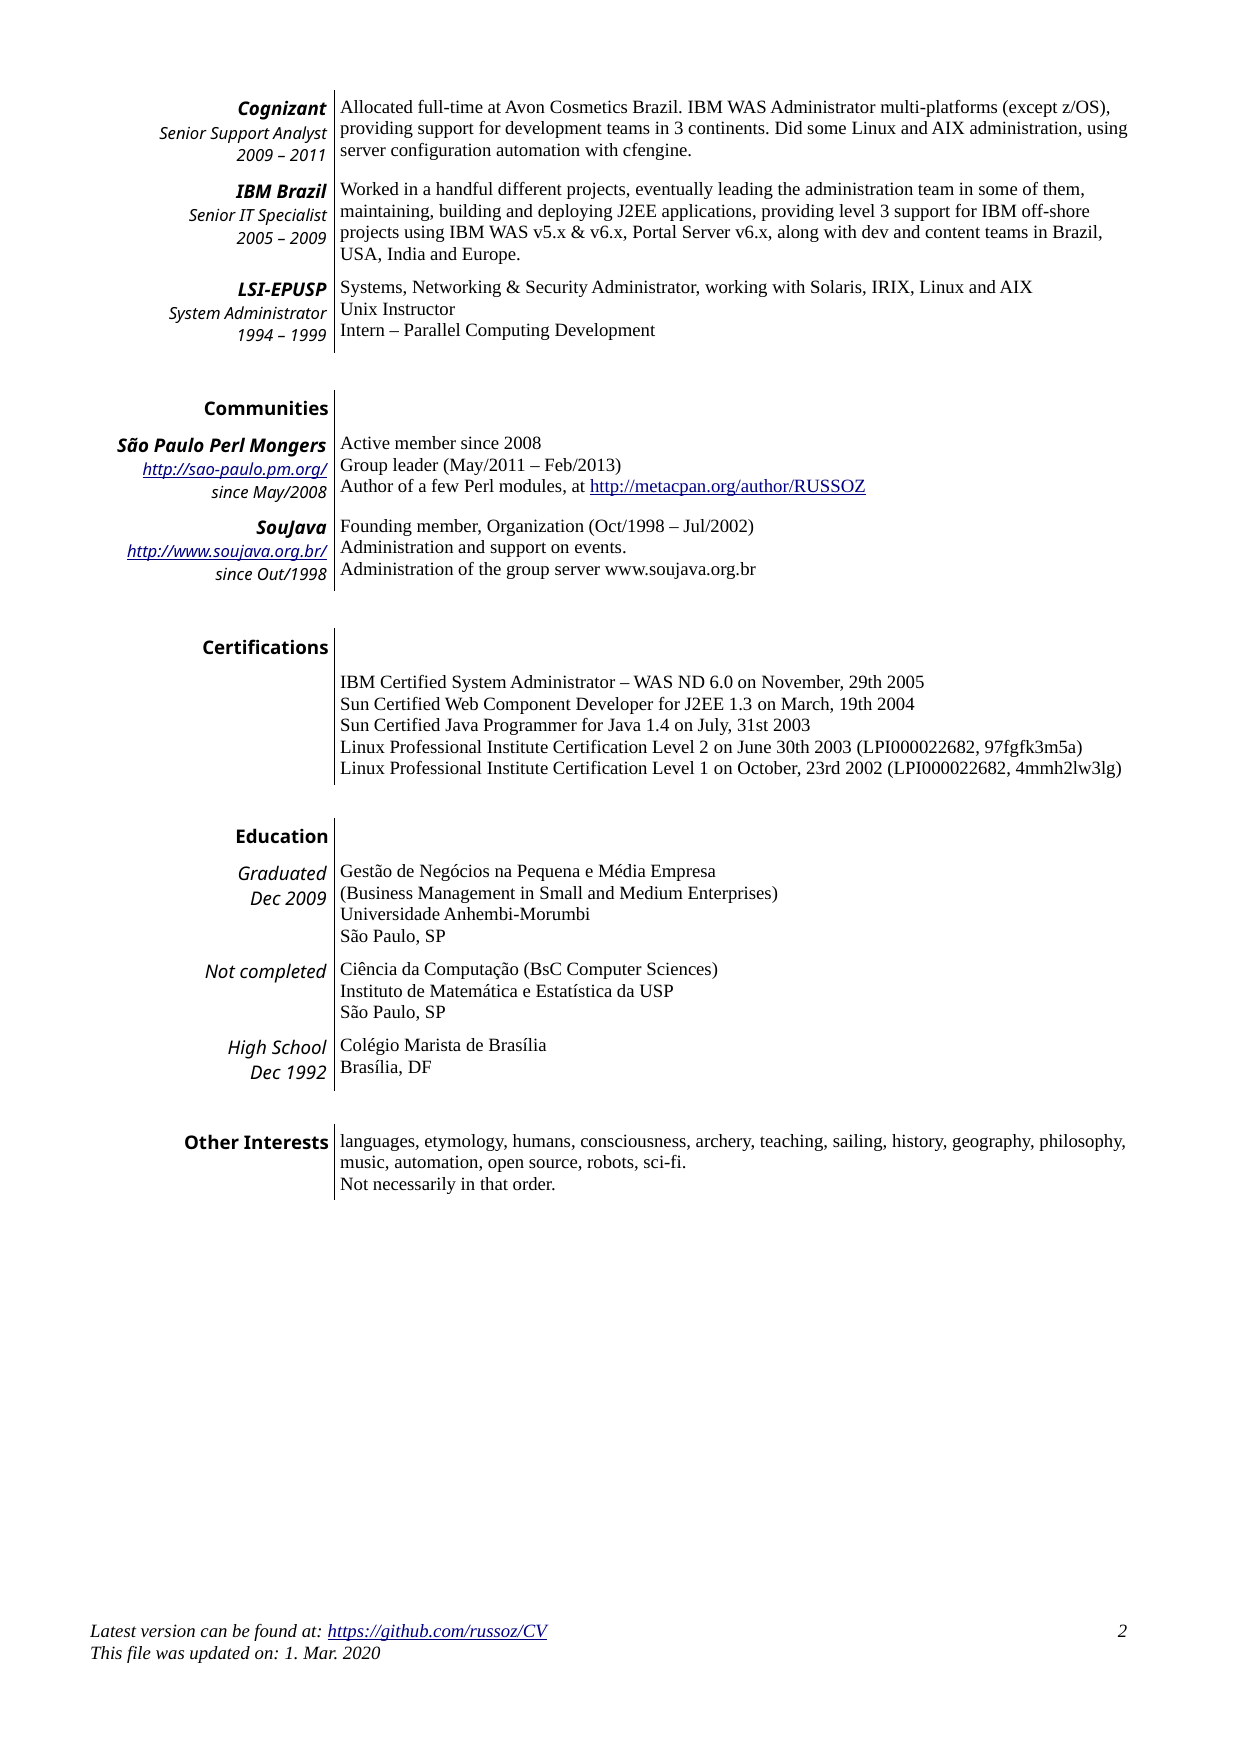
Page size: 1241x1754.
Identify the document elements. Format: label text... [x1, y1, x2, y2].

table_cell [90, 353, 334, 389]
table_cell IBM Certified System Administrator – WAS ND 6.0 on November, 29th 2005 Sun Certified Web Component Developer for J2EE 1.3 on March, 19th 2004 Sun Certified Java Programmer for Java 1.4 on July, 31st 2003 Linux Professional Institute Certification Level 2 on June 30th 2003 (LPI000022682, 97fgfk3m5a) Linux Professional Institute Certification Level 1 on October, 23rd 2002 (LPI000022682, 4mmh2lw3lg) [335, 665, 1149, 784]
table_cell [334, 785, 1149, 817]
table_cell Active member since 2008 Group leader (May/2011 – Feb/2013) Author of a few Perl modules, at http://metacpan.org/author/RUSSOZ [335, 426, 1149, 509]
table_cell Colégio Marista de Brasília Brasília, DF [335, 1028, 1149, 1091]
table_cell Founding member, Organization (Oct/1998 – Jul/2002) Administration and support on events. Administration of the group server www.soujava.org.br [335, 509, 1149, 591]
table_cell Worked in a handful different projects, eventually leading the administration team in some of them, maintaining, building and deploying J2EE applications, providing level 3 support for IBM off-shore projects using IBM WAS v5.x & v6.x, Portal Server v6.x, along with dev and content teams in Brazil, USA, India and Europe. [335, 173, 1149, 270]
table_cell Other Interests [90, 1124, 334, 1200]
table_cell [335, 818, 1149, 854]
table_cell São Paulo Perl Mongers http://sao-paulo.pm.org/ since May/2008 [90, 426, 334, 509]
table_cell [90, 785, 334, 817]
table_cell [334, 1091, 1149, 1124]
table_cell Systems, Networking & Security Administrator, working with Solaris, IRIX, Linux and AIX Unix Instructor Intern – Parallel Computing Development [335, 270, 1149, 352]
table_cell Graduated Dec 2009 [90, 855, 334, 952]
table_cell Ciência da Computação (BsC Computer Sciences) Instituto de Matemática e Estatística da USP São Paulo, SP [335, 952, 1149, 1028]
table_cell Education [90, 818, 334, 854]
table_cell LSI-EPUSP System Administrator 1994 – 1999 [90, 270, 334, 352]
table_cell High School Dec 1992 [90, 1028, 334, 1091]
table_cell Gestão de Negócios na Pequena e Média Empresa (Business Management in Small and Medium Enterprises) Universidade Anhembi-Morumbi São Paulo, SP [335, 855, 1149, 952]
table_cell IBM Brazil Senior IT Specialist 2005 – 2009 [90, 173, 334, 270]
table_cell [335, 390, 1149, 426]
table_cell Communities [90, 390, 334, 426]
table_cell [335, 628, 1149, 665]
table_cell languages, etymology, humans, consciousness, archery, teaching, sailing, history, geography, philosophy, music, automation, open source, robots, sci-fi. Not necessarily in that order. [335, 1124, 1149, 1200]
table_cell Cognizant Senior Support Analyst 2009 – 2011 [90, 90, 334, 172]
table_cell Certifications [90, 628, 334, 665]
table_cell [90, 665, 334, 784]
table_cell Allocated full-time at Avon Cosmetics Brazil. IBM WAS Administrator multi-platforms (except z/OS), providing support for development teams in 3 continents. Did some Linux and AIX administration, using server configuration automation with cfengine. [335, 90, 1149, 172]
table_cell Not completed [90, 952, 334, 1028]
table_cell [334, 353, 1149, 389]
table_cell [334, 591, 1149, 628]
table_cell [90, 591, 334, 628]
table_cell [90, 1091, 334, 1124]
table_cell SouJava http://www.soujava.org.br/ since Out/1998 [90, 509, 334, 591]
